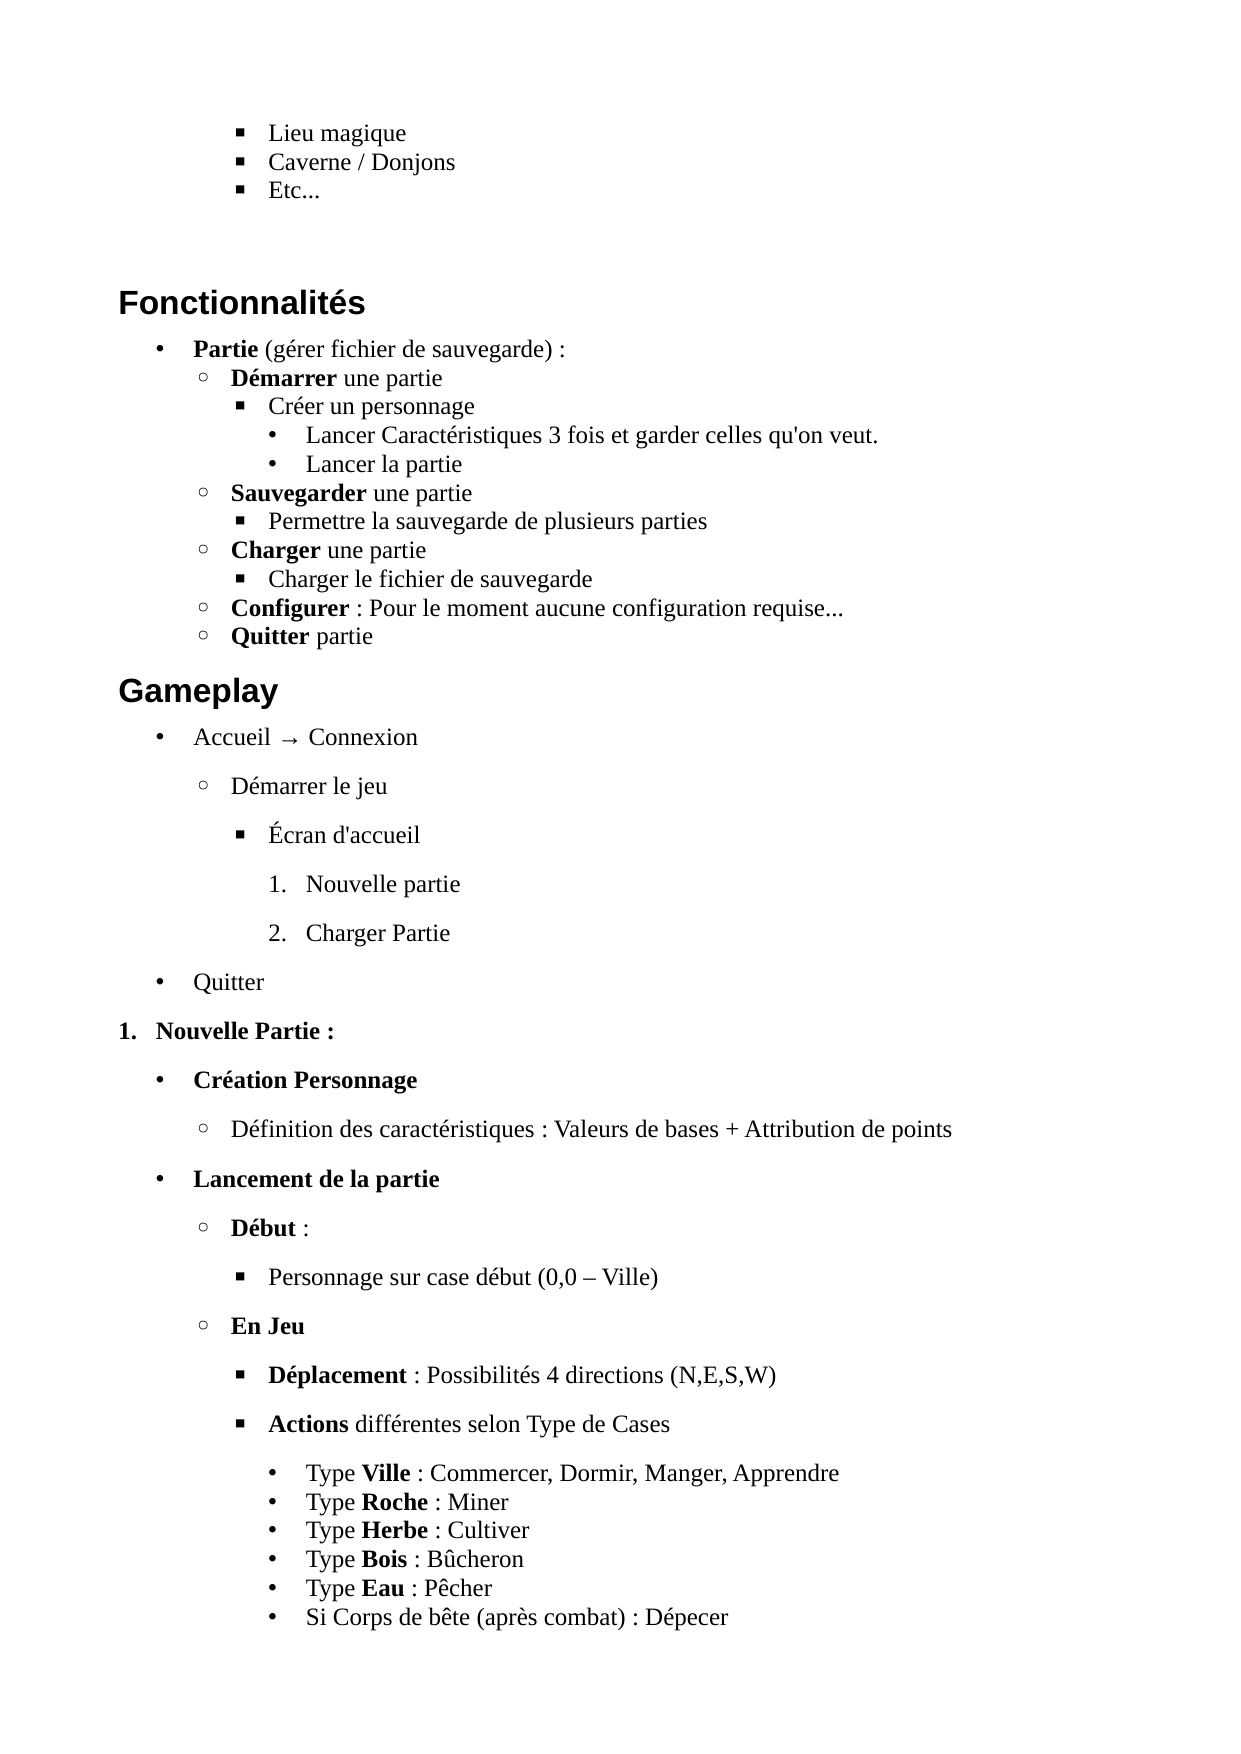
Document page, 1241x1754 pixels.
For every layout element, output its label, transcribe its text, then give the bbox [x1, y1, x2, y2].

list Nouvelle Partie : [118, 1016, 1122, 1045]
list Lancer Caractéristiques 3 fois et garder celles qu'on veut. [268, 420, 1122, 449]
list Type Herbe : Cultiver [268, 1516, 1122, 1544]
list Charger une partie [193, 535, 1122, 564]
list Début : [193, 1213, 1122, 1241]
list Quitter partie [193, 621, 1122, 650]
list Écran d'accueil [231, 820, 1122, 849]
list En Jeu [193, 1311, 1122, 1339]
list Type Eau : Pêcher [268, 1573, 1122, 1602]
subtitle Gameplay [118, 671, 1122, 709]
list Déplacement : Possibilités 4 directions (N,E,S,W) [231, 1360, 1122, 1389]
list Caverne / Donjons [231, 147, 1122, 176]
list Lieu magique [231, 118, 1122, 147]
list Type Ville : Commercer, Dormir, Manger, Apprendre [268, 1458, 1122, 1487]
list Charger Partie [268, 918, 1122, 947]
list Personnage sur case début (0,0 – Ville) [231, 1262, 1122, 1291]
list Si Corps de bête (après combat) : Dépecer [268, 1602, 1122, 1631]
list Type Bois : Bûcheron [268, 1544, 1122, 1573]
list Permettre la sauvegarde de plusieurs parties [231, 506, 1122, 535]
list Définition des caractéristiques : Valeurs de bases + Attribution de points [193, 1114, 1122, 1143]
list Actions différentes selon Type de Cases [231, 1409, 1122, 1438]
list Configurer : Pour le moment aucune configuration requise... [193, 593, 1122, 621]
list Accueil → Connexion [156, 722, 1122, 751]
list Quitter [156, 967, 1122, 996]
list Démarrer une partie [193, 363, 1122, 391]
list Partie (gérer fichier de sauvegarde) : [156, 334, 1122, 363]
list Sauvegarder une partie [193, 478, 1122, 506]
list Charger le fichier de sauvegarde [231, 564, 1122, 593]
list Etc... [231, 176, 1122, 204]
list Type Roche : Miner [268, 1487, 1122, 1516]
subtitle Fonctionnalités [118, 283, 1122, 321]
list Lancement de la partie [156, 1164, 1122, 1192]
list Création Personnage [156, 1066, 1122, 1094]
list Démarrer le jeu [193, 771, 1122, 800]
list Nouvelle partie [268, 869, 1122, 898]
list Lancer la partie [268, 449, 1122, 478]
list Créer un personnage [231, 391, 1122, 420]
